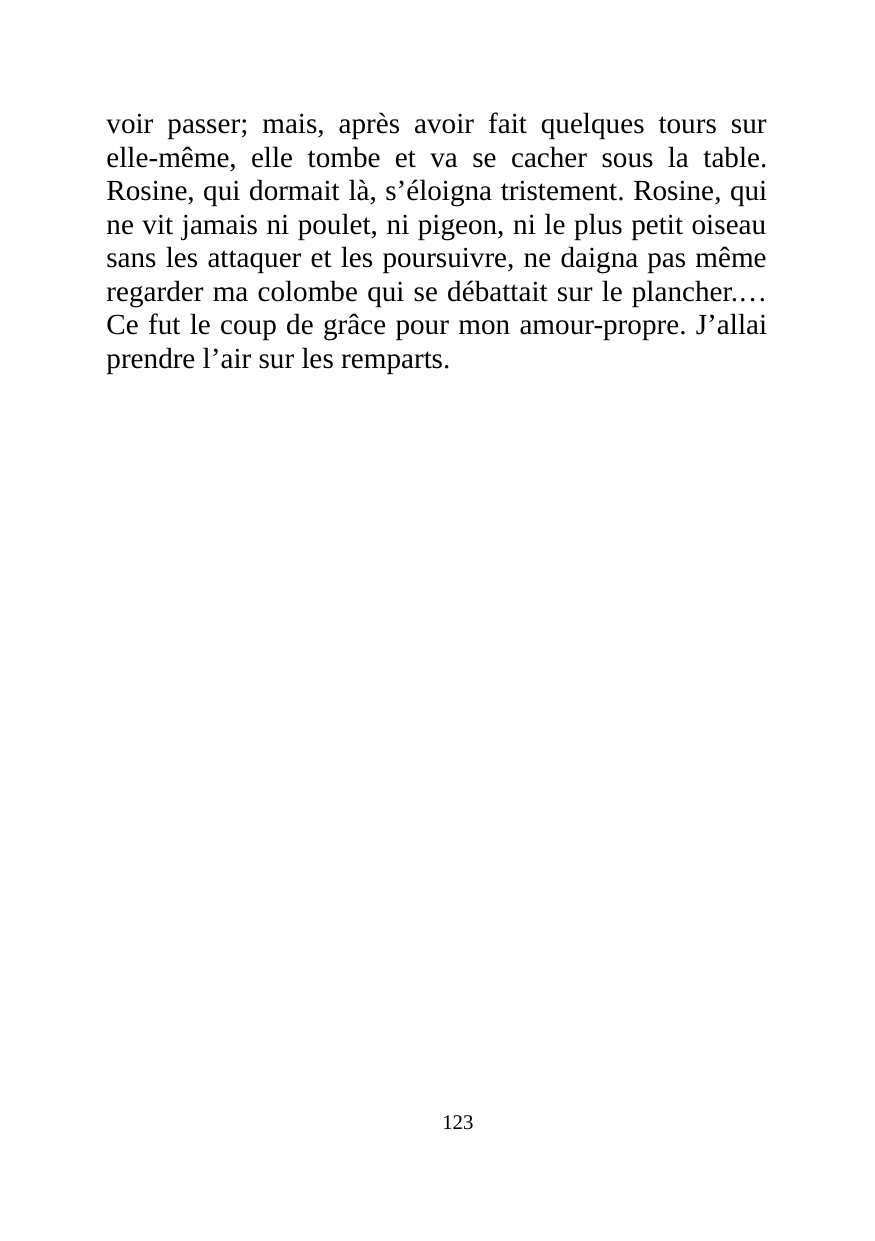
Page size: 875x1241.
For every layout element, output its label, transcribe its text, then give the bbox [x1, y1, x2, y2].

text voir passer; mais, après avoir fait quelques tours sur elle-même, elle tombe et va se cacher sous la table. Rosine, qui dormait là, s’éloigna tristement. Rosine, qui ne vit jamais ni poulet, ni pigeon, ni le plus petit oiseau sans les attaquer et les poursuivre, ne daigna pas même regarder ma colombe qui se débattait sur le plancher.… Ce fut le coup de grâce pour mon amour-propre. J’allai prendre l’air sur les remparts. [106, 106, 768, 374]
